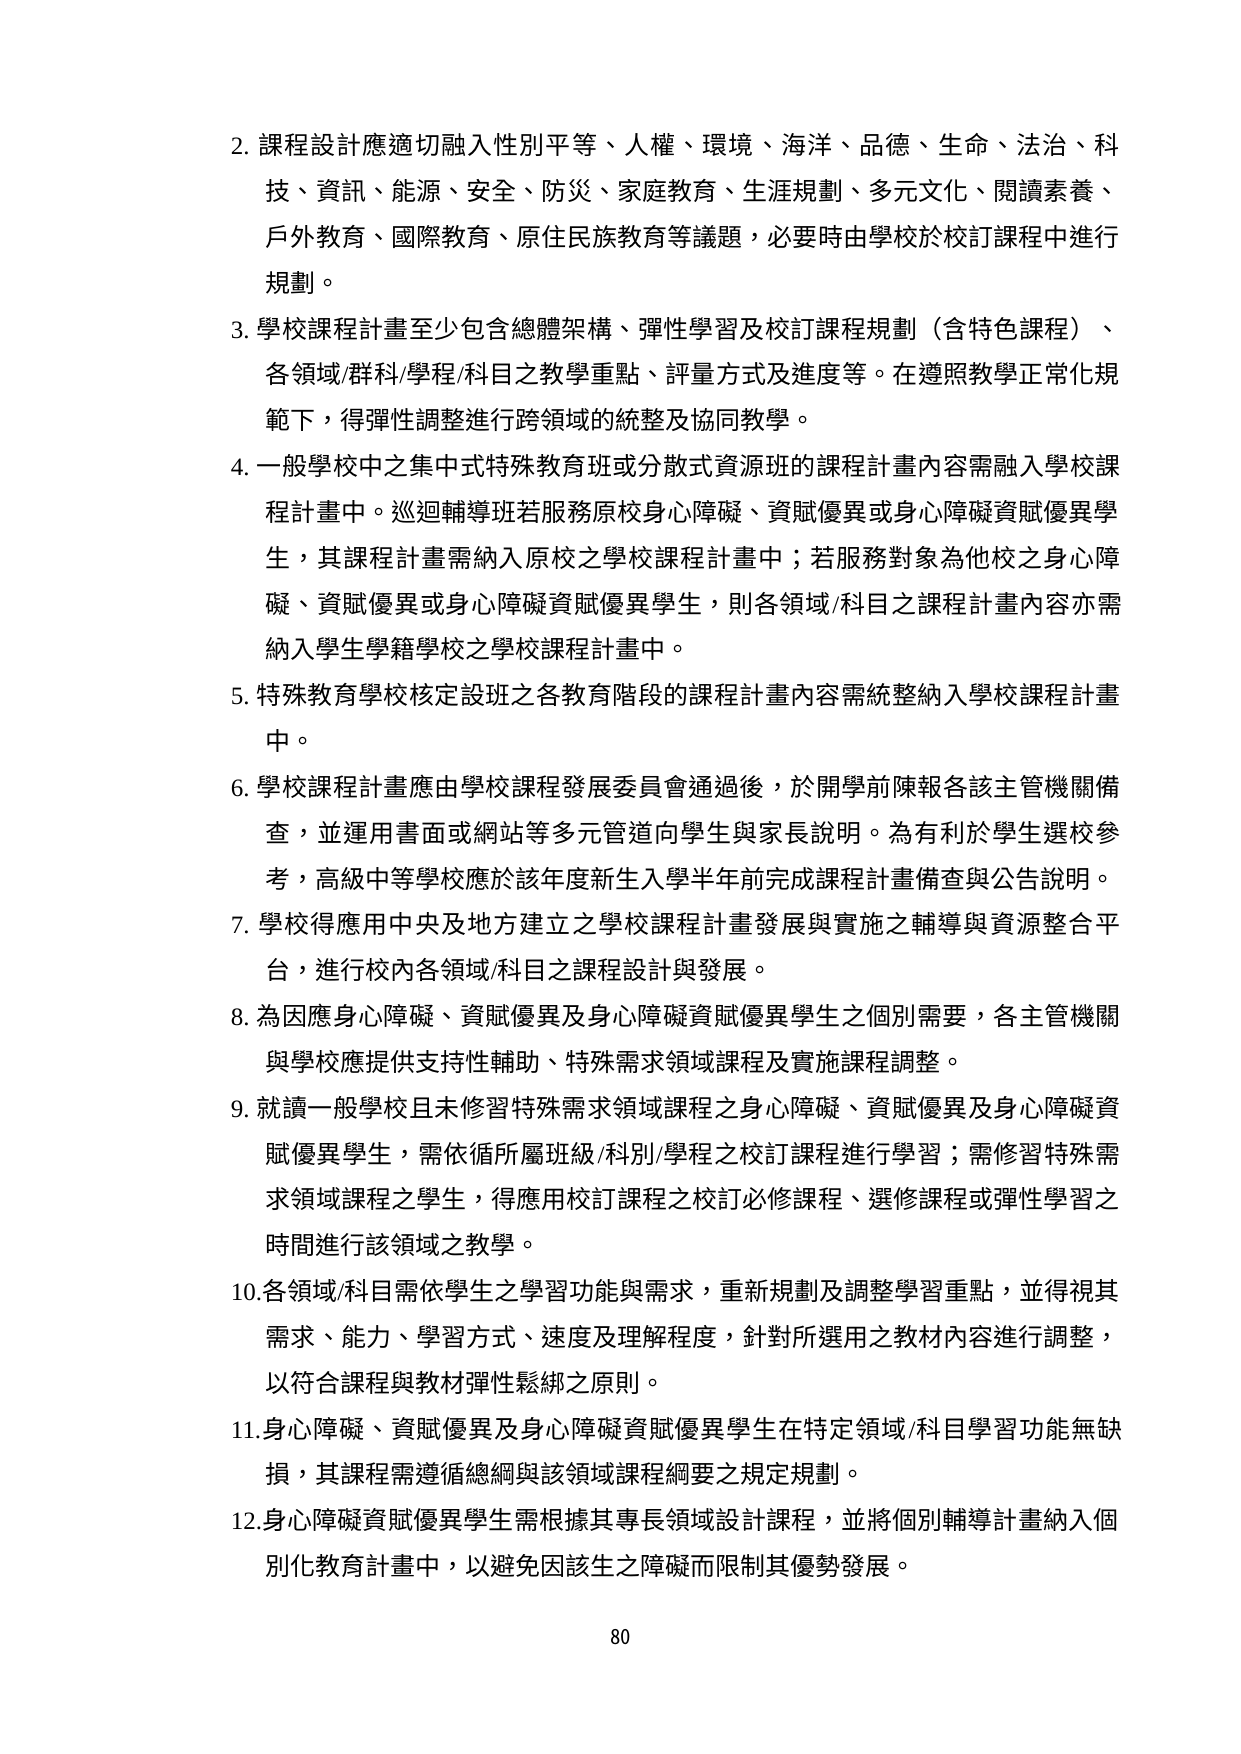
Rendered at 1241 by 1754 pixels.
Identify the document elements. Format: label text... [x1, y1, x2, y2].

text 10.各領域/科目需依學生之學習功能與需求，重新規劃及調整學習重點，並得視其需求、能力、學習方式、速度及理解程度，針對所選用之教材內容進行調整，以符合課程與教材彈性鬆綁之原則。 [231, 1264, 1122, 1401]
text 4. 一般學校中之集中式特殊教育班或分散式資源班的課程計畫內容需融入學校課程計畫中。巡迴輔導班若服務原校身心障礙、資賦優異或身心障礙資賦優異學生，其課程計畫需納入原校之學校課程計畫中；若服務對象為他校之身心障礙、資賦優異或身心障礙資賦優異學生，則各領域/科目之課程計畫內容亦需納入學生學籍學校之學校課程計畫中。 [231, 439, 1122, 668]
text 5. 特殊教育學校核定設班之各教育階段的課程計畫內容需統整納入學校課程計畫中。 [231, 668, 1122, 760]
text 2. 課程設計應適切融入性別平等、人權、環境、海洋、品德、生命、法治、科技、資訊、能源、安全、防災、家庭教育、生涯規劃、多元文化、閱讀素養、戶外教育、國際教育、原住民族教育等議題，必要時由學校於校訂課程中進行規劃。 [231, 118, 1122, 301]
text 8. 為因應身心障礙、資賦優異及身心障礙資賦優異學生之個別需要，各主管機關與學校應提供支持性輔助、特殊需求領域課程及實施課程調整。 [231, 989, 1122, 1081]
text 9. 就讀一般學校且未修習特殊需求領域課程之身心障礙、資賦優異及身心障礙資賦優異學生，需依循所屬班級/科別/學程之校訂課程進行學習；需修習特殊需求領域課程之學生，得應用校訂課程之校訂必修課程、選修課程或彈性學習之時間進行該領域之教學。 [231, 1081, 1122, 1264]
text 3. 學校課程計畫至少包含總體架構、彈性學習及校訂課程規劃（含特色課程）、各領域/群科/學程/科目之教學重點、評量方式及進度等。在遵照教學正常化規範下，得彈性調整進行跨領域的統整及協同教學。 [231, 301, 1122, 439]
text 11.身心障礙、資賦優異及身心障礙資賦優異學生在特定領域/科目學習功能無缺損，其課程需遵循總綱與該領域課程綱要之規定規劃。 [231, 1401, 1122, 1493]
text 12.身心障礙資賦優異學生需根據其專長領域設計課程，並將個別輔導計畫納入個別化教育計畫中，以避免因該生之障礙而限制其優勢發展。 [231, 1493, 1122, 1585]
text 6. 學校課程計畫應由學校課程發展委員會通過後，於開學前陳報各該主管機關備查，並運用書面或網站等多元管道向學生與家長說明。為有利於學生選校參考，高級中等學校應於該年度新生入學半年前完成課程計畫備查與公告說明。 [231, 760, 1122, 897]
text 7. 學校得應用中央及地方建立之學校課程計畫發展與實施之輔導與資源整合平台，進行校內各領域/科目之課程設計與發展。 [231, 897, 1122, 989]
